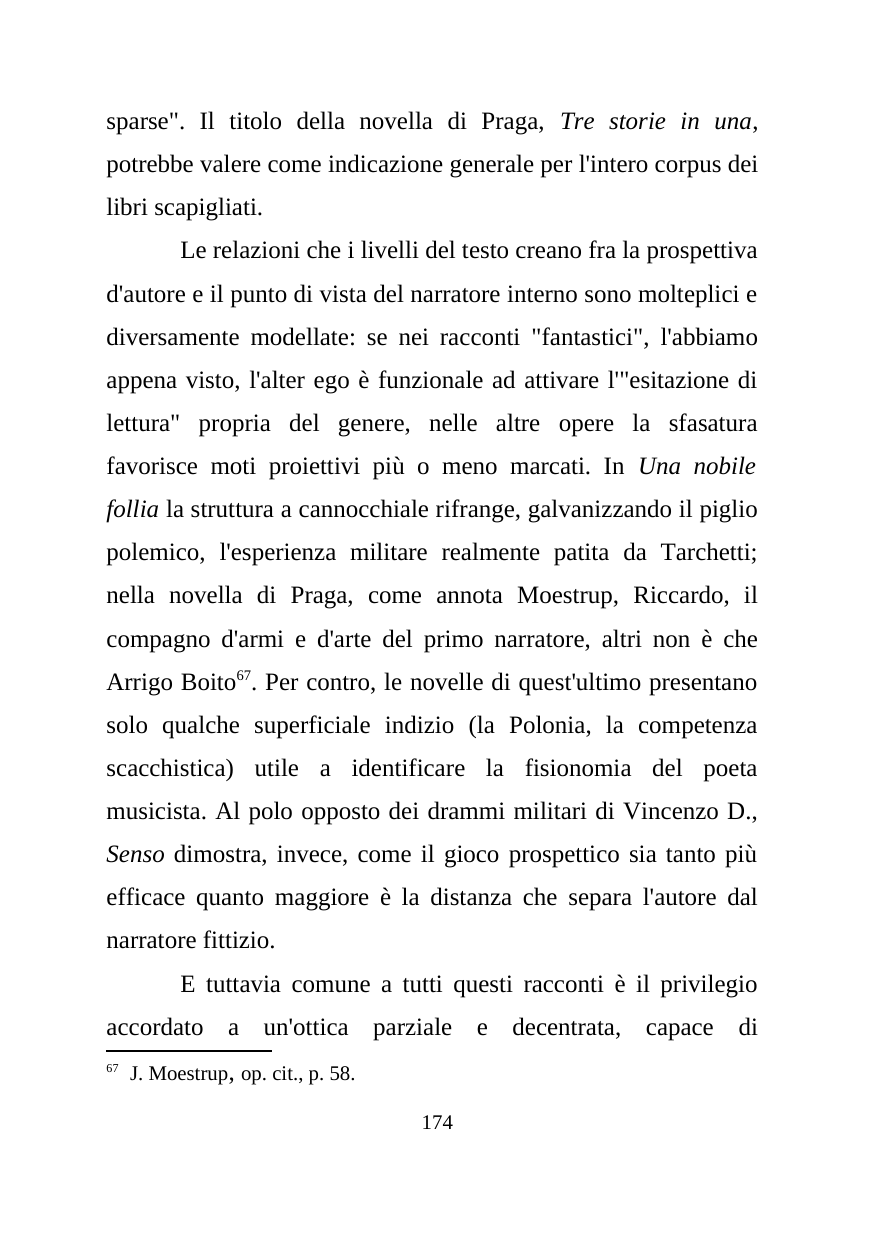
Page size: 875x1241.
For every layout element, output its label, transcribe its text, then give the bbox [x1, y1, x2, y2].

text E tuttavia comune a tutti questi racconti è il privilegio accordato a un'ottica parziale e decentrata, capace di [106, 969, 758, 1041]
text J. Moestrup, op. cit., p. 58. [106, 1057, 768, 1086]
text sparse". Il titolo della novella di Praga, Tre storie in una, potrebbe valere come indicazione generale per l'intero corpus dei libri scapigliati. [106, 106, 758, 221]
text Le relazioni che i livelli del testo creano fra la prospettiva d'autore e il punto di vista del narratore interno sono molteplici e diversamente modellate: se nei racconti "fantastici", l'abbiamo appena visto, l'alter ego è funzionale ad attivare l'"esitazione di lettura" propria del genere, nelle altre opere la sfasatura favorisce moti proiettivi più o meno marcati. In Una nobile follia la struttura a cannocchiale rifrange, galvanizzando il piglio polemico, l'esperienza militare realmente patita da Tarchetti; nella novella di Praga, come annota Moestrup, Riccardo, il compagno d'armi e d'arte del primo narratore, altri non è che Arrigo Boito. Per contro, le novelle di quest'ultimo presentano solo qualche superficiale indizio (la Polonia, la competenza scacchistica) utile a identificare la fisionomia del poeta musicista. Al polo opposto dei drammi militari di Vincenzo D., Senso dimostra, invece, come il gioco prospettico sia tanto più efficace quanto maggiore è la distanza che separa l'autore dal narratore fittizio. [106, 236, 758, 954]
